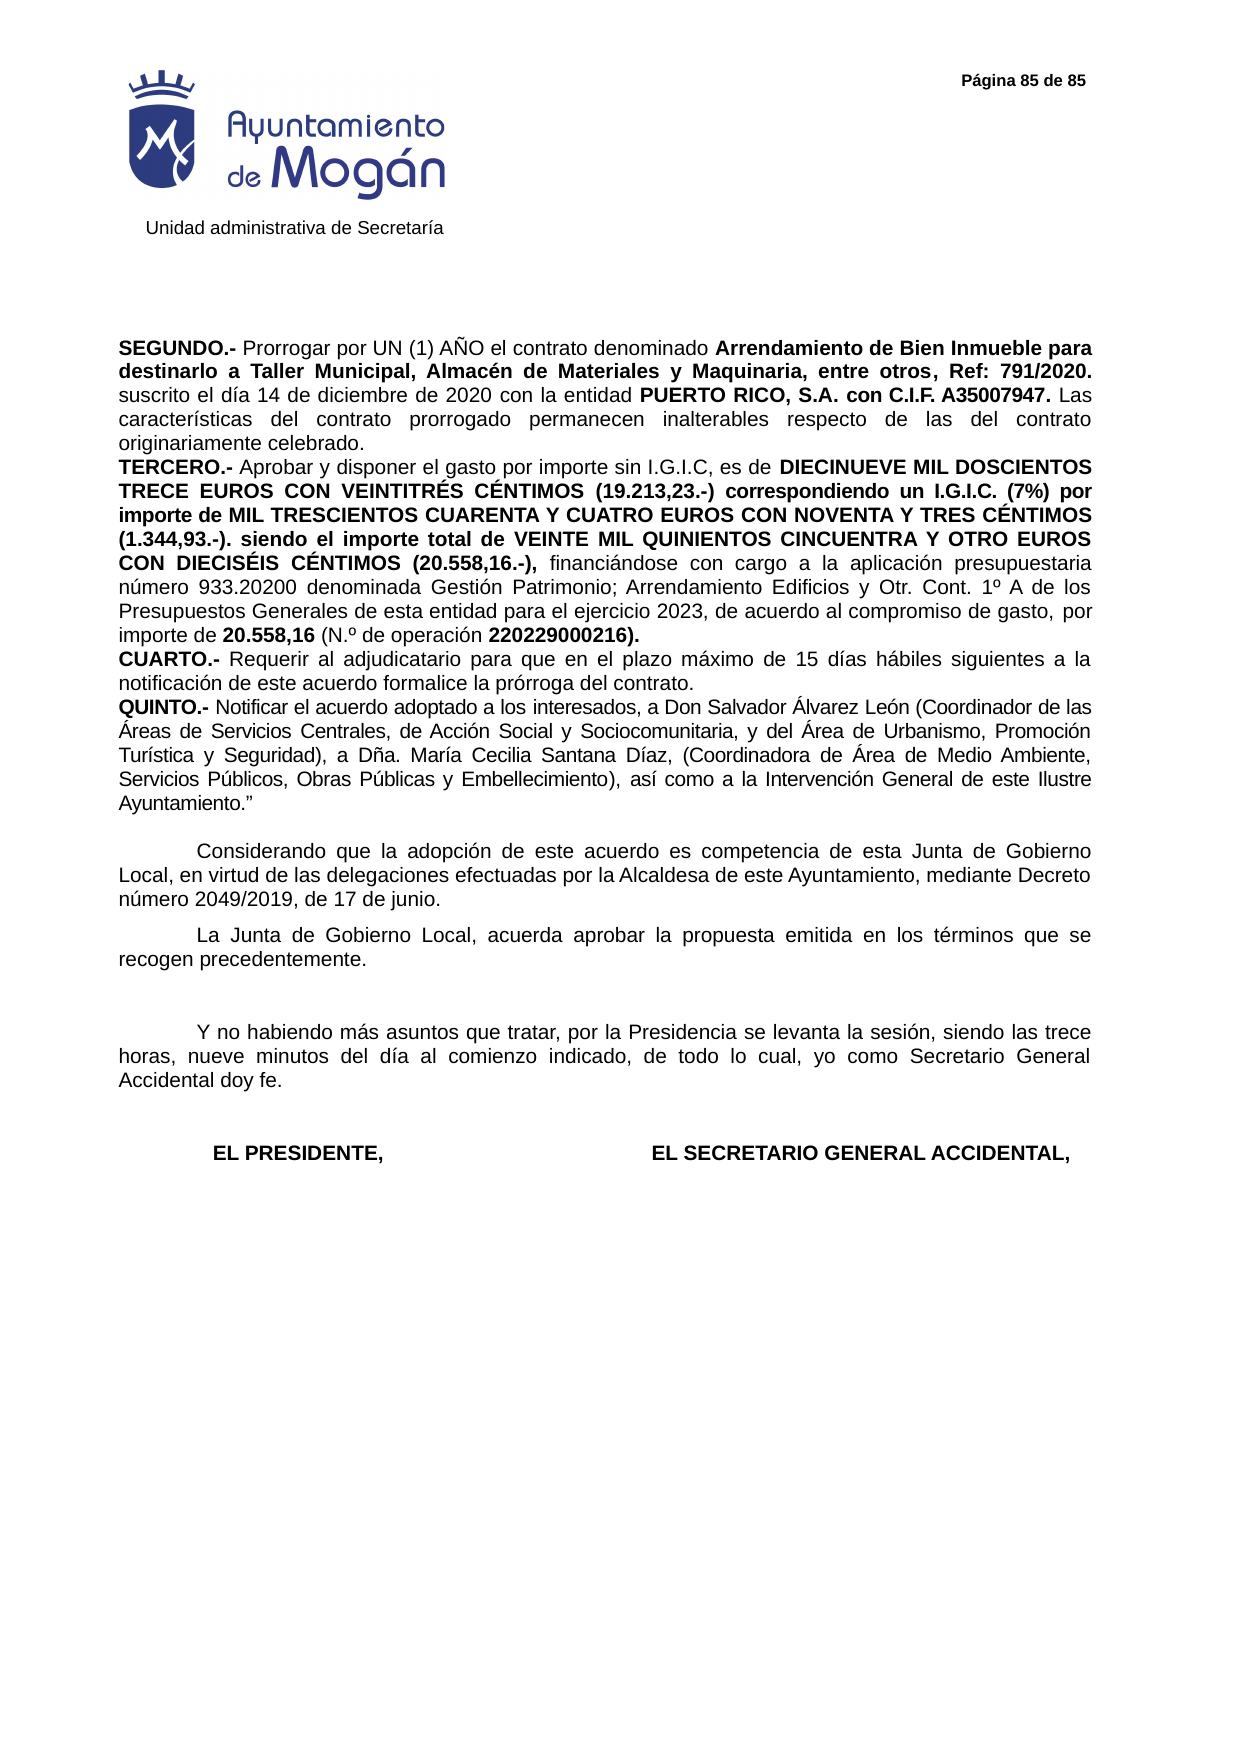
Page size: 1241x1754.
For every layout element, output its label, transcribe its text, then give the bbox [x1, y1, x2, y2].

text La Junta de Gobierno Local, acuerda aprobar la propuesta emitida en los términos que se recogen precedentemente. [118, 923, 1092, 971]
text CUARTO.- Requerir al adjudicatario para que en el plazo máximo de 15 días hábiles siguientes a la notificación de este acuerdo formalice la prórroga del contrato. [118, 647, 1092, 695]
text QUINTO.- Notificar el acuerdo adoptado a los interesados, a Don Salvador Álvarez León (Coordinador de las Áreas de Servicios Centrales, de Acción Social y Sociocomunitaria, y del Área de Urbanismo, Promoción Turística y Seguridad), a Dña. María Cecilia Santana Díaz, (Coordinadora de Área de Medio Ambiente, Servicios Públicos, Obras Públicas y Embellecimiento), así como a la Intervención General de este Ilustre Ayuntamiento.” [118, 695, 1092, 814]
text EL PRESIDENTE, EL SECRETARIO GENERAL ACCIDENTAL, [118, 1140, 1092, 1164]
picture [128, 70, 445, 206]
text SEGUNDO.- Prorrogar por UN (1) AÑO el contrato denominado Arrendamiento de Bien Inmueble para destinarlo a Taller Municipal, Almacén de Materiales y Maquinaria, entre otros, Ref: 791/2020. suscrito el día 14 de diciembre de 2020 con la entidad PUERTO RICO, S.A. con C.I.F. A35007947. Las características del contrato prorrogado permanecen inalterables respecto de las del contrato originariamente celebrado. [118, 335, 1092, 455]
text TERCERO.- Aprobar y disponer el gasto por importe sin I.G.I.C, es de DIECINUEVE MIL DOSCIENTOS TRECE EUROS CON VEINTITRÉS CÉNTIMOS (19.213,23.-) correspondiendo un I.G.I.C. (7%) por importe de MIL TRESCIENTOS CUARENTA Y CUATRO EUROS CON NOVENTA Y TRES CÉNTIMOS (1.344,93.-). siendo el importe total de VEINTE MIL QUINIENTOS CINCUENTRA Y OTRO EUROS CON DIECISÉIS CÉNTIMOS (20.558,16.-), financiándose con cargo a la aplicación presupuestaria número 933.20200 denominada Gestión Patrimonio; Arrendamiento Edificios y Otr. Cont. 1º A de los Presupuestos Generales de esta entidad para el ejercicio 2023, de acuerdo al compromiso de gasto, por importe de 20.558,16 (N.º de operación 220229000216). [118, 455, 1092, 647]
text Y no habiendo más asuntos que tratar, por la Presidencia se levanta la sesión, siendo las trece horas, nueve minutos del día al comienzo indicado, de todo lo cual, yo como Secretario General Accidental doy fe. [118, 1020, 1092, 1092]
text Considerando que la adopción de este acuerdo es competencia de esta Junta de Gobierno Local, en virtud de las delegaciones efectuadas por la Alcaldesa de este Ayuntamiento, mediante Decreto número 2049/2019, de 17 de junio. [118, 838, 1092, 910]
